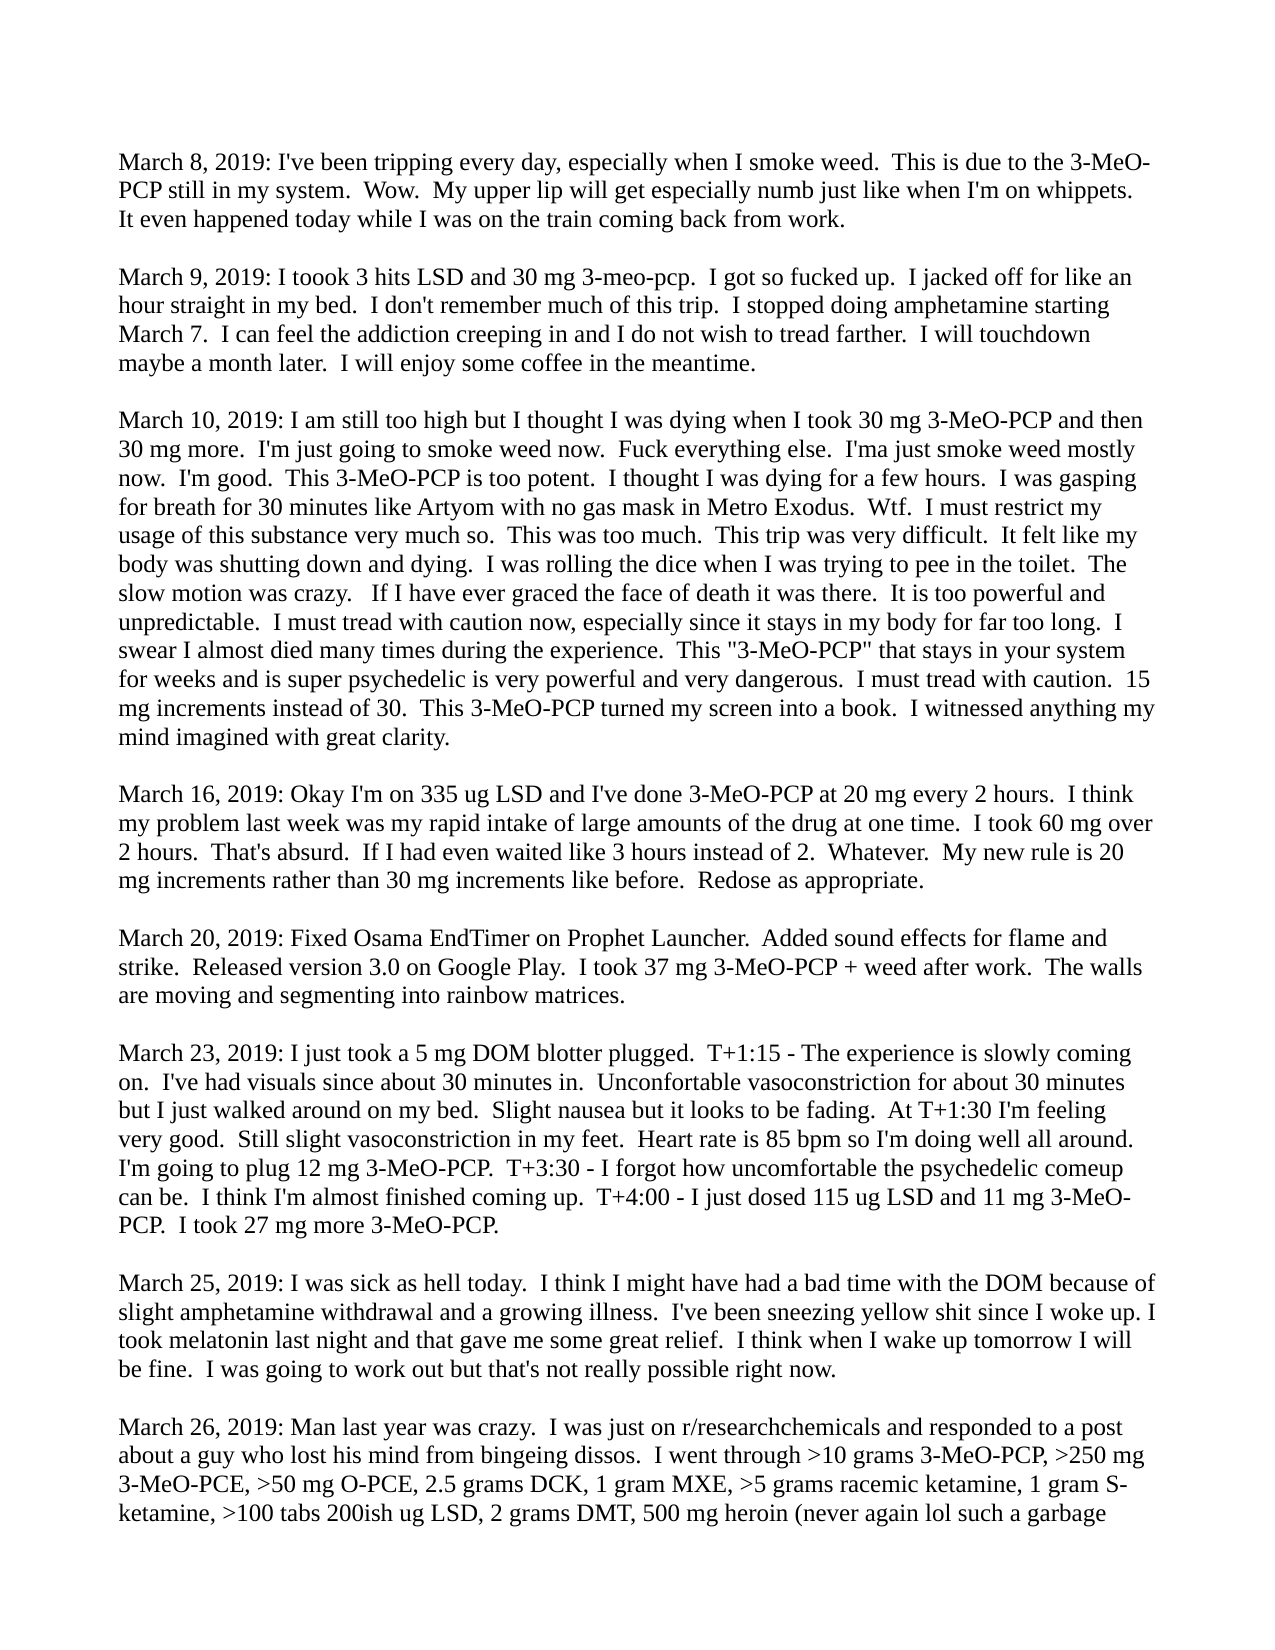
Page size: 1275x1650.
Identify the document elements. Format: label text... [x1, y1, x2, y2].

text March 25, 2019: I was sick as hell today. I think I might have had a bad time with the DOM because of slight amphetamine withdrawal and a growing illness. I've been sneezing yellow shit since I woke up. I took melatonin last night and that gave me some great relief. I think when I wake up tomorrow I will be fine. I was going to work out but that's not really possible right now. [118, 1268, 1157, 1383]
text March 23, 2019: I just took a 5 mg DOM blotter plugged. T+1:15 - The experience is slowly coming on. I've had visuals since about 30 minutes in. Unconfortable vasoconstriction for about 30 minutes but I just walked around on my bed. Slight nausea but it looks to be fading. At T+1:30 I'm feeling very good. Still slight vasoconstriction in my feet. Heart rate is 85 bpm so I'm doing well all around. I'm going to plug 12 mg 3-MeO-PCP. T+3:30 - I forgot how uncomfortable the psychedelic comeup can be. I think I'm almost finished coming up. T+4:00 - I just dosed 115 ug LSD and 11 mg 3-MeO-PCP. I took 27 mg more 3-MeO-PCP. [118, 1038, 1157, 1239]
text March 16, 2019: Okay I'm on 335 ug LSD and I've done 3-MeO-PCP at 20 mg every 2 hours. I think my problem last week was my rapid intake of large amounts of the drug at one time. I took 60 mg over 2 hours. That's absurd. If I had even waited like 3 hours instead of 2. Whatever. My new rule is 20 mg increments rather than 30 mg increments like before. Redose as appropriate. [118, 779, 1157, 894]
text March 20, 2019: Fixed Osama EndTimer on Prophet Launcher. Added sound effects for flame and strike. Released version 3.0 on Google Play. I took 37 mg 3-MeO-PCP + weed after work. The walls are moving and segmenting into rainbow matrices. [118, 923, 1157, 1009]
text March 9, 2019: I toook 3 hits LSD and 30 mg 3-meo-pcp. I got so fucked up. I jacked off for like an hour straight in my bed. I don't remember much of this trip. I stopped doing amphetamine starting March 7. I can feel the addiction creeping in and I do not wish to tread farther. I will touchdown maybe a month later. I will enjoy some coffee in the meantime. [118, 262, 1157, 377]
text March 26, 2019: Man last year was crazy. I was just on r/researchchemicals and responded to a post about a guy who lost his mind from bingeing dissos. I went through >10 grams 3-MeO-PCP, >250 mg 3-MeO-PCE, >50 mg O-PCE, 2.5 grams DCK, 1 gram MXE, >5 grams racemic ketamine, 1 gram S-ketamine, >100 tabs 200ish ug LSD, 2 grams DMT, 500 mg heroin (never again lol such a garbage [118, 1412, 1157, 1527]
text March 10, 2019: I am still too high but I thought I was dying when I took 30 mg 3-MeO-PCP and then 30 mg more. I'm just going to smoke weed now. Fuck everything else. I'ma just smoke weed mostly now. I'm good. This 3-MeO-PCP is too potent. I thought I was dying for a few hours. I was gasping for breath for 30 minutes like Artyom with no gas mask in Metro Exodus. Wtf. I must restrict my usage of this substance very much so. This was too much. This trip was very difficult. It felt like my body was shutting down and dying. I was rolling the dice when I was trying to pee in the toilet. The slow motion was crazy. If I have ever graced the face of death it was there. It is too powerful and unpredictable. I must tread with caution now, especially since it stays in my body for far too long. I swear I almost died many times during the experience. This "3-MeO-PCP" that stays in your system for weeks and is super psychedelic is very powerful and very dangerous. I must tread with caution. 15 mg increments instead of 30. This 3-MeO-PCP turned my screen into a book. I witnessed anything my mind imagined with great clarity. [118, 406, 1157, 751]
text March 8, 2019: I've been tripping every day, especially when I smoke weed. This is due to the 3-MeO-PCP still in my system. Wow. My upper lip will get especially numb just like when I'm on whippets. It even happened today while I was on the train coming back from work. [118, 147, 1157, 233]
